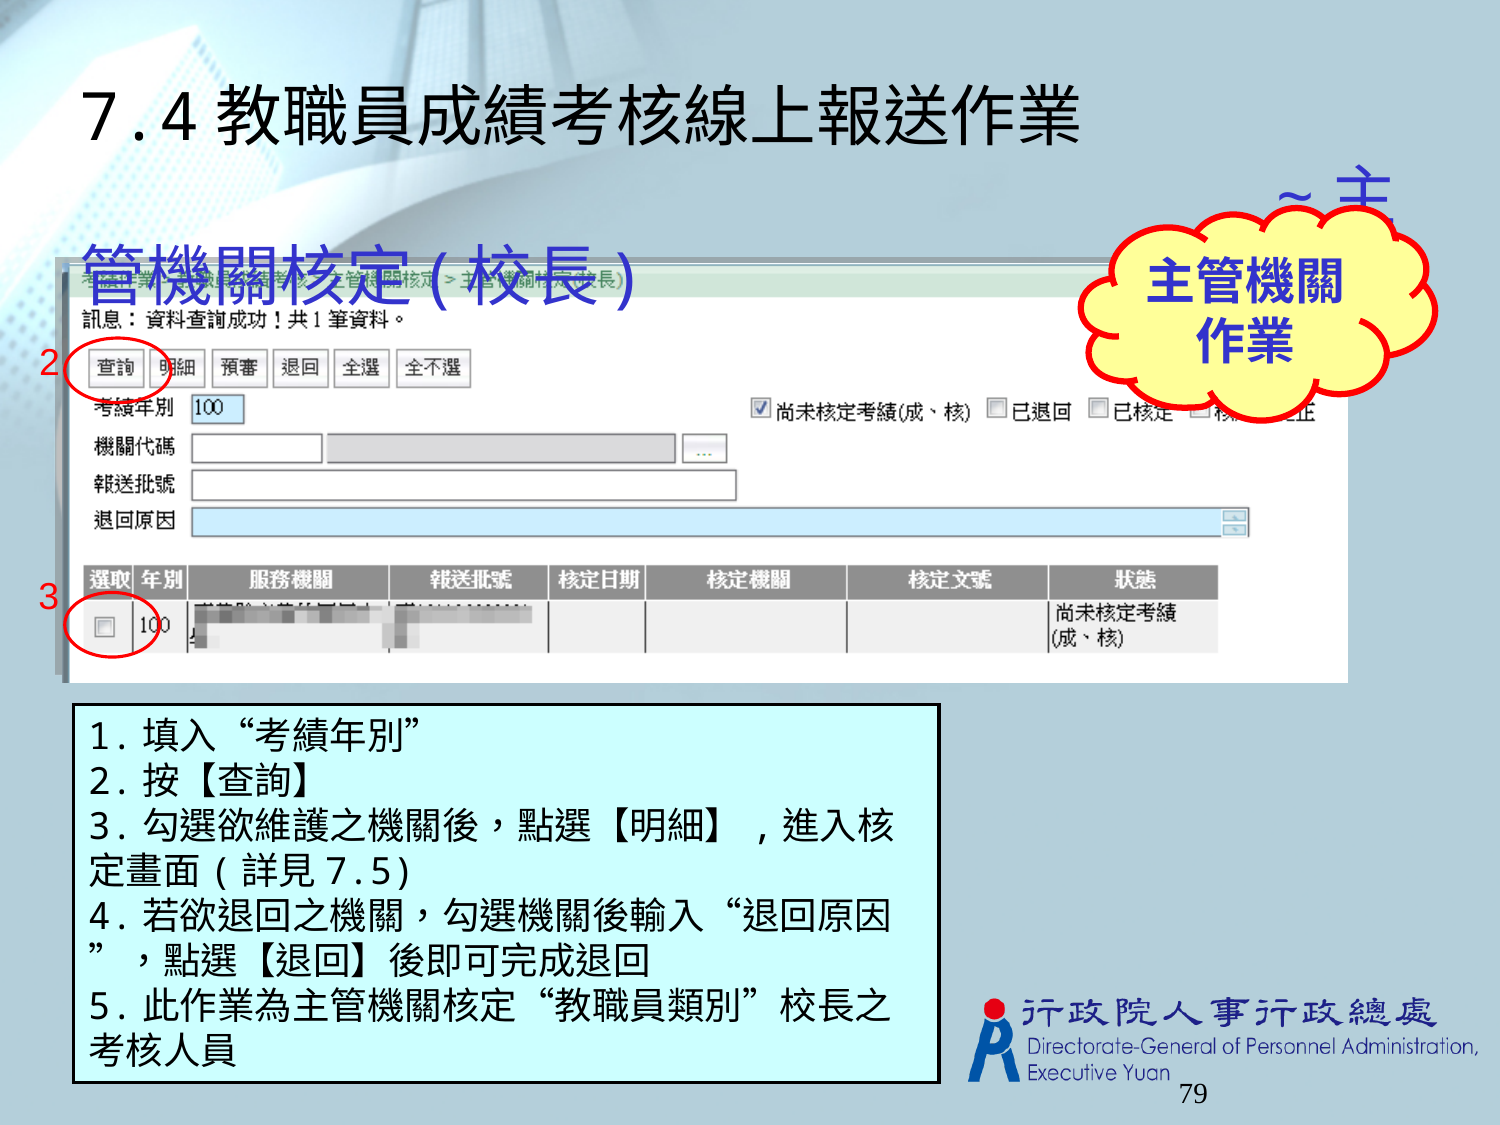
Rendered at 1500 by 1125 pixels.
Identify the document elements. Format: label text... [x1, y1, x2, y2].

text_box 3 [24, 571, 73, 617]
text_box [1163, 1066, 1477, 1125]
picture [190, 264, 200, 278]
text_box 1.填入“考績年別” 2.按【查詢】 3.勾選欲維護之機關後，點選【明細】,進入核定畫面(詳見7.5) 4.若欲退回之機關，勾選機關後輸入“退回原因”，點選【退回】後即可完成退回 5.此作業為主管機關核定“教職員類別”校長之考核人員 [73, 704, 940, 1083]
picture [192, 283, 201, 291]
picture [62, 264, 1348, 683]
text_box 7.4教職員成績考核線上報送作業 ~主管機關核定(校長) [65, 66, 1447, 179]
picture [73, 340, 169, 401]
picture [568, 281, 588, 290]
text_box 2 [25, 338, 74, 384]
picture [67, 595, 157, 655]
picture [317, 264, 331, 270]
text_box 主管機關作業 [1080, 208, 1436, 421]
picture [249, 284, 261, 294]
